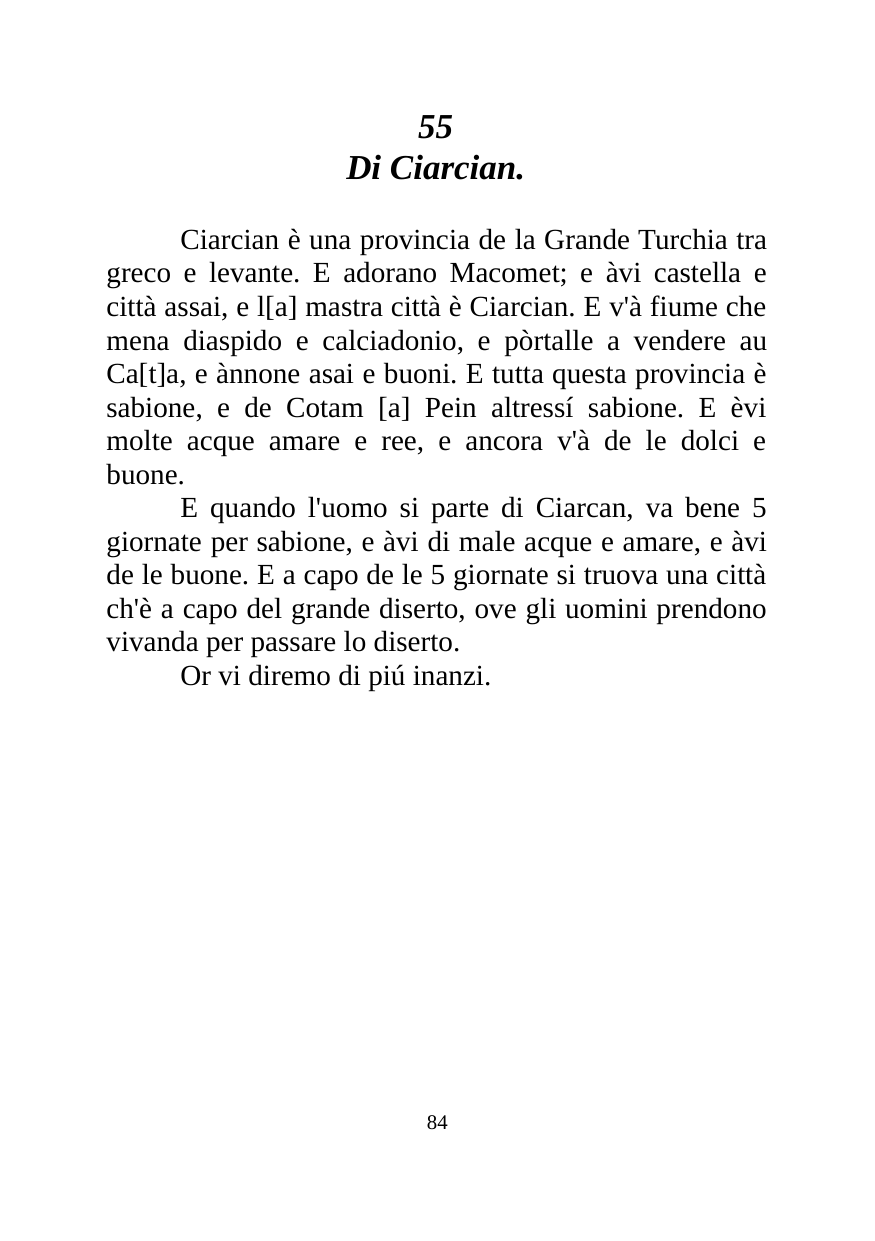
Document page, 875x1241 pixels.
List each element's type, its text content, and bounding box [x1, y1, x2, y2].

subtitle 55 Di Ciarcian. [106, 106, 768, 187]
text E quando l'uomo si parte di Ciarcan, va bene 5 giornate per sabione, e àvi di male acque e amare, e àvi de le buone. E a capo de le 5 giornate si truova una città ch'è a capo del grande diserto, ove gli uomini prendono vivanda per passare lo diserto. [106, 490, 768, 658]
text Or vi diremo di piú inanzi. [106, 658, 768, 692]
text Ciarcian è una provincia de la Grande Turchia tra greco e levante. E adorano Macomet; e àvi castella e città assai, e l[a] mastra città è Ciarcian. E v'à fiume che mena diaspido e calciadonio, e pòrtalle a vendere au Ca[t]a, e ànnone asai e buoni. E tutta questa provincia è sabione, e de Cotam [a] Pein altressí sabione. E èvi molte acque amare e ree, e ancora v'à de le dolci e buone. [106, 222, 768, 490]
